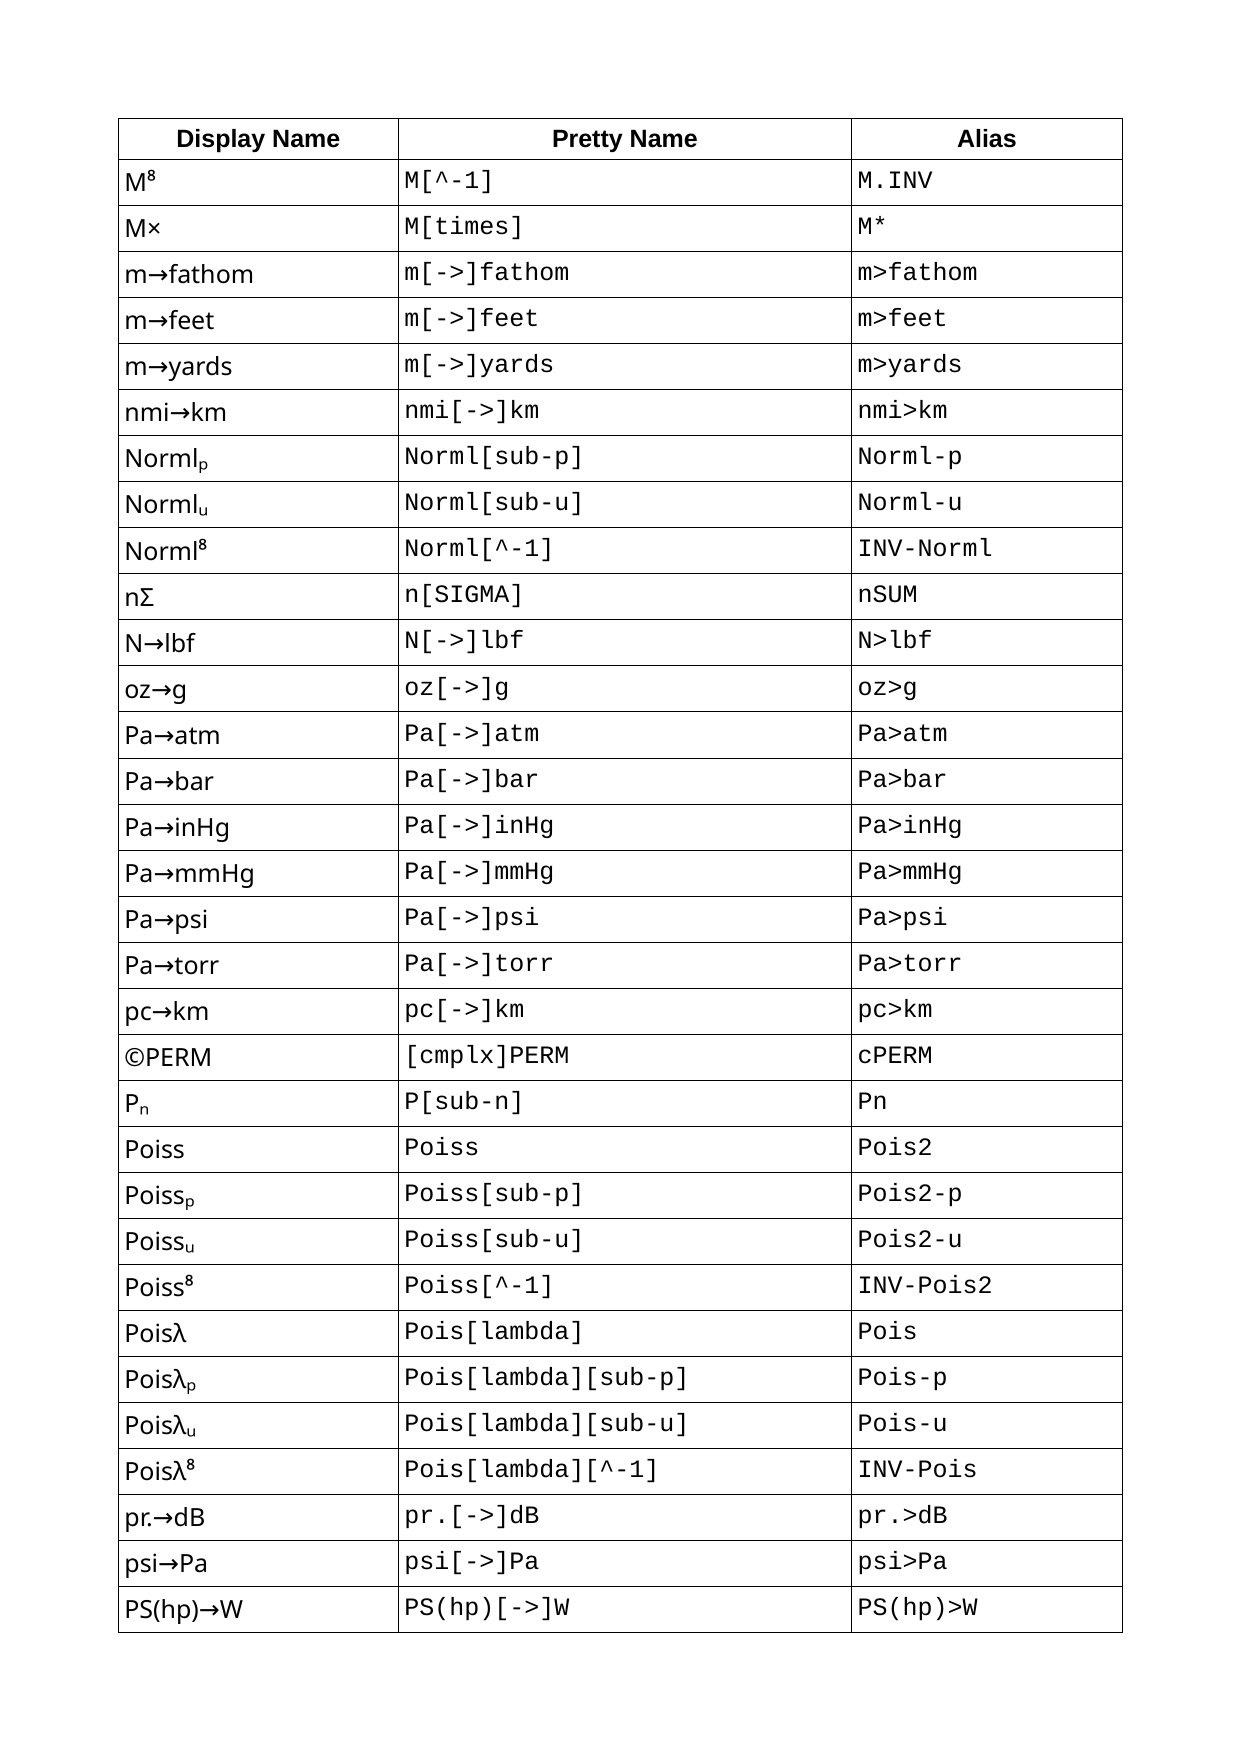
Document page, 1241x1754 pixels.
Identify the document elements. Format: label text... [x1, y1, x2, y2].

table_cell Poisλₚ [119, 1357, 398, 1402]
table_cell Pa[->]psi [399, 897, 851, 942]
table_header Alias [852, 119, 1122, 159]
table_cell Poiss[sub-p] [399, 1173, 851, 1218]
table_cell N→lbf [119, 620, 398, 665]
table_cell oz→g [119, 666, 398, 711]
table_cell psi[->]Pa [399, 1541, 851, 1586]
table_cell M[times] [399, 206, 851, 251]
table_cell Pa>inHg [852, 805, 1122, 849]
table_cell Pa[->]torr [399, 943, 851, 988]
table_cell pr.→dB [119, 1495, 398, 1540]
table_cell Poissᵤ [119, 1219, 398, 1264]
table_cell pr.>dB [852, 1495, 1122, 1540]
table_cell INV-Norml [852, 528, 1122, 573]
table_cell Norml[^-1] [399, 528, 851, 573]
table_cell m→feet [119, 298, 398, 343]
table_cell m[->]yards [399, 344, 851, 389]
table_cell Pa→torr [119, 943, 398, 988]
table_cell nSUM [852, 574, 1122, 619]
table_cell Poiss[^-1] [399, 1265, 851, 1310]
table_cell Normlₚ [119, 436, 398, 481]
table_cell pc[->]km [399, 989, 851, 1034]
table_cell [cmplx]PERM [399, 1035, 851, 1080]
table_cell m→yards [119, 344, 398, 389]
table_cell Poisλᵤ [119, 1403, 398, 1448]
table_cell PS(hp)>W [852, 1587, 1122, 1632]
table_cell m→fathom [119, 252, 398, 297]
table_cell M× [119, 206, 398, 251]
table_cell Pois[lambda] [399, 1311, 851, 1356]
table_cell Pa>mmHg [852, 851, 1122, 896]
table_cell Norml[sub-u] [399, 482, 851, 527]
table_cell m[->]feet [399, 298, 851, 343]
table_cell Norml-p [852, 436, 1122, 481]
table_cell Pa→atm [119, 712, 398, 757]
table_cell m>fathom [852, 252, 1122, 297]
table_cell Pois-u [852, 1403, 1122, 1448]
table_cell PS(hp)→W [119, 1587, 398, 1632]
table_cell Pois[lambda][sub-u] [399, 1403, 851, 1448]
table_cell N[->]lbf [399, 620, 851, 665]
table_cell pr.[->]dB [399, 1495, 851, 1540]
table_cell Pois [852, 1311, 1122, 1356]
table_cell nmi→km [119, 390, 398, 435]
table_cell M.INV [852, 160, 1122, 205]
table_cell psi>Pa [852, 1541, 1122, 1586]
table_cell Pois2 [852, 1127, 1122, 1172]
table_cell PS(hp)[->]W [399, 1587, 851, 1632]
table_cell nmi[->]km [399, 390, 851, 435]
table_cell Pois[lambda][sub-p] [399, 1357, 851, 1402]
table_cell Norml⁸ [119, 528, 398, 573]
table_cell Pois[lambda][^-1] [399, 1449, 851, 1494]
table_cell nmi>km [852, 390, 1122, 435]
table_cell Poiss [119, 1127, 398, 1172]
table_cell Pa>atm [852, 712, 1122, 757]
table_cell INV-Pois [852, 1449, 1122, 1494]
table_cell nΣ [119, 574, 398, 619]
table_cell m[->]fathom [399, 252, 851, 297]
table_cell M[^-1] [399, 160, 851, 205]
table_cell Pa→mmHg [119, 851, 398, 896]
table_cell n[SIGMA] [399, 574, 851, 619]
table_cell Poiss[sub-u] [399, 1219, 851, 1264]
table_cell m>feet [852, 298, 1122, 343]
table_cell Pa→psi [119, 897, 398, 942]
table_cell M* [852, 206, 1122, 251]
table_cell Poisλ [119, 1311, 398, 1356]
table_cell pc>km [852, 989, 1122, 1034]
table_cell P[sub-n] [399, 1081, 851, 1126]
table_cell Pois2-p [852, 1173, 1122, 1218]
table_header Display Name [119, 119, 398, 159]
table_cell cPERM [852, 1035, 1122, 1080]
table_cell Pa>torr [852, 943, 1122, 988]
table_cell psi→Pa [119, 1541, 398, 1586]
table_cell Poiss [399, 1127, 851, 1172]
table_cell Pois2-u [852, 1219, 1122, 1264]
table_cell pc→km [119, 989, 398, 1034]
table_cell Poissₚ [119, 1173, 398, 1218]
table_cell N>lbf [852, 620, 1122, 665]
table_cell Pa→inHg [119, 805, 398, 849]
table_cell Norml-u [852, 482, 1122, 527]
table_cell ©PERM [119, 1035, 398, 1080]
table_cell Pa>bar [852, 759, 1122, 803]
table_cell Pn [852, 1081, 1122, 1126]
table_cell Poiss⁸ [119, 1265, 398, 1310]
table_cell oz[->]g [399, 666, 851, 711]
table_cell Pois-p [852, 1357, 1122, 1402]
table_cell INV-Pois2 [852, 1265, 1122, 1310]
table_cell m>yards [852, 344, 1122, 389]
table_cell Pa[->]mmHg [399, 851, 851, 896]
table_cell oz>g [852, 666, 1122, 711]
table_cell M⁸ [119, 160, 398, 205]
table_cell Pa[->]inHg [399, 805, 851, 849]
table_cell Pa>psi [852, 897, 1122, 942]
table_cell Pa[->]bar [399, 759, 851, 803]
table_cell Pa[->]atm [399, 712, 851, 757]
table_cell Normlᵤ [119, 482, 398, 527]
table_cell Pₙ [119, 1081, 398, 1126]
table_cell Norml[sub-p] [399, 436, 851, 481]
table_cell Poisλ⁸ [119, 1449, 398, 1494]
table_header Pretty Name [399, 119, 851, 159]
table_cell Pa→bar [119, 759, 398, 803]
